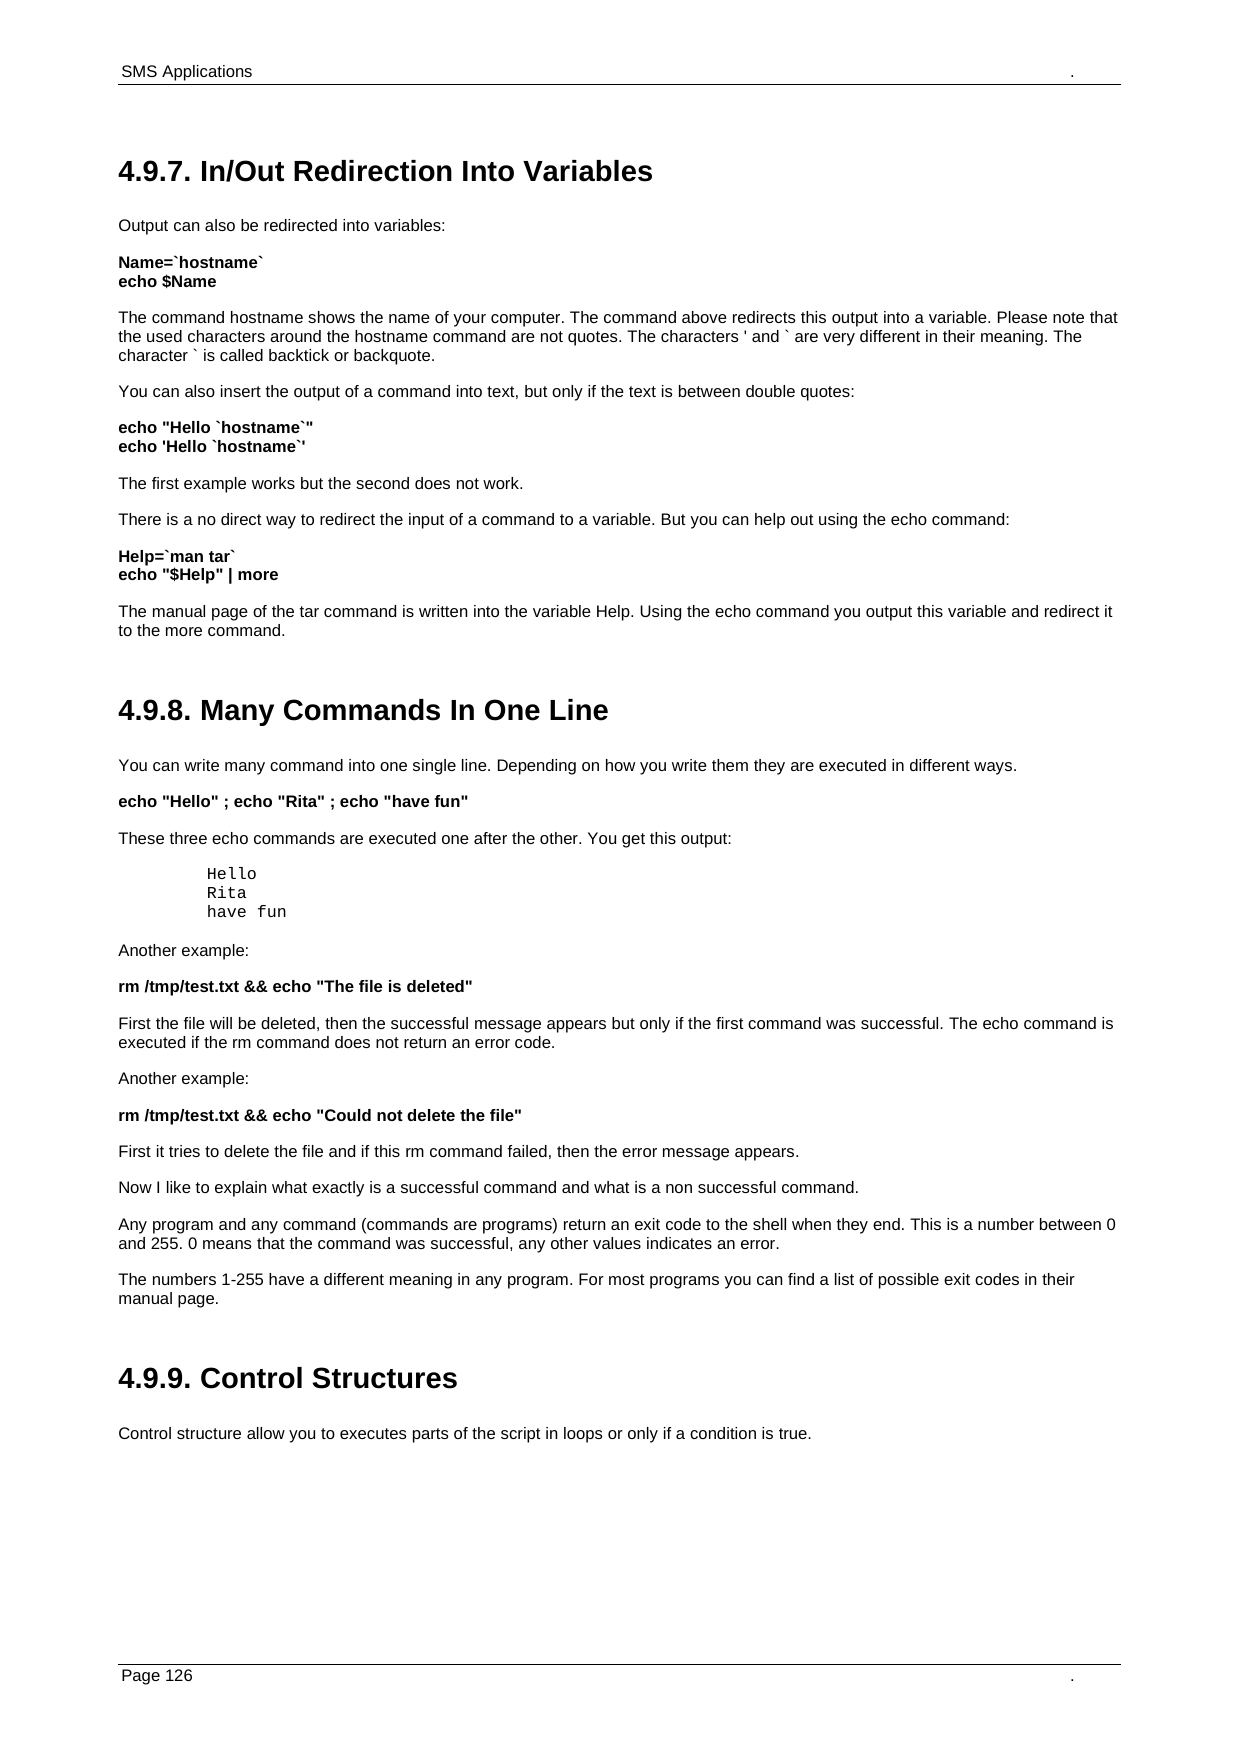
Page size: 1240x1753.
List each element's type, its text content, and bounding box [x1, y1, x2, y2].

text Output can also be redirected into variables: [118, 217, 1121, 235]
text These three echo commands are executed one after the other. You get this output: [118, 829, 1121, 848]
text Help=`man tar` echo "$Help" | more [118, 547, 1121, 584]
text You can also insert the output of a command into text, but only if the text is between double quotes: [118, 382, 1121, 401]
subtitle Many Commands In One Line [118, 694, 1121, 726]
text Hello Rita have fun [207, 865, 1121, 922]
text You can write many command into one single line. Depending on how you write them they are executed in different ways. [118, 756, 1121, 775]
text Now I like to explain what exactly is a successful command and what is a non successful command. [118, 1179, 1121, 1197]
text Another example: [118, 941, 1121, 960]
text Name=`hostname` echo $Name [118, 253, 1121, 291]
subtitle In/Out Redirection Into Variables [118, 154, 1121, 187]
text First the file will be deleted, then the successful message appears but only if the first command was successful. The echo command is executed if the rm command does not return an error code. [118, 1014, 1121, 1052]
text echo "Hello" ; echo "Rita" ; echo "have fun" [118, 792, 1121, 811]
text There is a no direct way to redirect the input of a command to a variable. But you can help out using the echo command: [118, 510, 1121, 529]
text echo "Hello `hostname`" echo 'Hello `hostname`' [118, 419, 1121, 456]
text The manual page of the tar command is written into the variable Help. Using the echo command you output this variable and redirect it to the more command. [118, 602, 1121, 639]
text First it tries to delete the file and if this rm command failed, then the error message appears. [118, 1142, 1121, 1161]
text The first example works but the second does not work. [118, 474, 1121, 493]
subtitle Control Structures [118, 1362, 1121, 1395]
text The numbers 1-255 have a different meaning in any program. For most programs you can find a list of possible exit codes in their manual page. [118, 1270, 1121, 1308]
text rm /tmp/test.txt && echo "Could not delete the file" [118, 1106, 1121, 1124]
text Control structure allow you to executes parts of the script in loops or only if a condition is true. [118, 1424, 1121, 1443]
text Any program and any command (commands are programs) return an exit code to the shell when they end. This is a number between 0 and 255. 0 means that the command was successful, any other values indicates an error. [118, 1215, 1121, 1253]
text rm /tmp/test.txt && echo "The file is deleted" [118, 978, 1121, 996]
text The command hostname shows the name of your computer. The command above redirects this output into a variable. Please note that the used characters around the hostname command are not quotes. The characters ' and ` are very different in their meaning. The character ` is called backtick or backquote. [118, 308, 1121, 364]
text Another example: [118, 1069, 1121, 1088]
